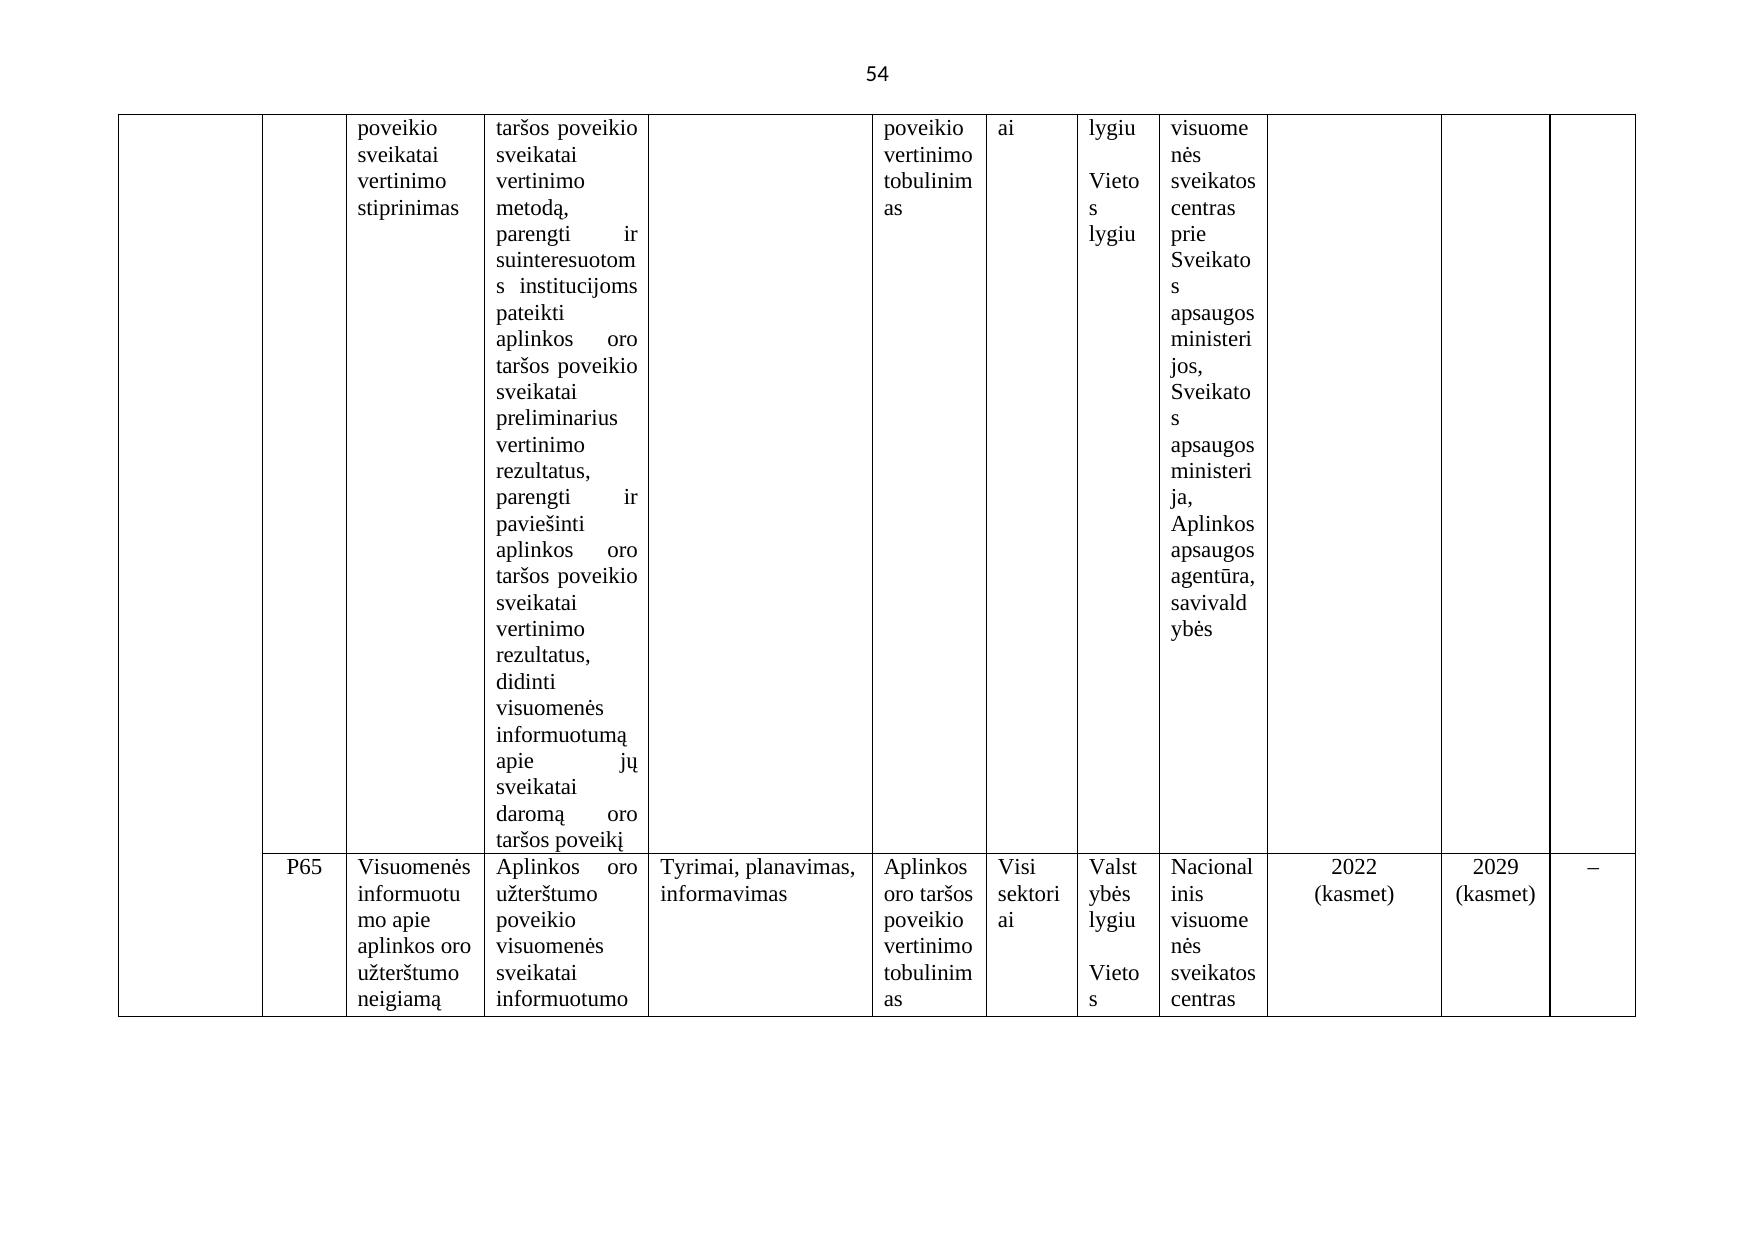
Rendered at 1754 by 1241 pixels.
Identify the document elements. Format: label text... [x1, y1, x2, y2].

table_cell poveikio vertinimo tobulinimas [873, 115, 986, 852]
table_cell poveikio sveikatai vertinimo stiprinimas [347, 115, 484, 852]
table_cell [119, 115, 262, 1016]
table_cell visuomenės sveikatos centras prie Sveikatos apsaugos ministerijos, Sveikatos apsaugos ministerija, Aplinkos apsaugos agentūra, savivaldybės [1160, 115, 1267, 852]
table_cell 2022 (kasmet) [1268, 854, 1441, 1016]
table_cell [649, 115, 872, 852]
table_cell Tyrimai, planavimas, informavimas [649, 854, 872, 1016]
table_cell 2029 (kasmet) [1442, 854, 1549, 1016]
table_cell ai [987, 115, 1077, 852]
table_cell [1268, 115, 1441, 852]
table_cell [1442, 115, 1549, 852]
table_cell taršos poveikio sveikatai vertinimo metodą, parengti ir suinteresuotoms institucijoms pateikti aplinkos oro taršos poveikio sveikatai preliminarius vertinimo rezultatus, parengti ir paviešinti aplinkos oro taršos poveikio sveikatai vertinimo rezultatus, didinti visuomenės informuotumą apie jų sveikatai daromą oro taršos poveikį [485, 115, 648, 852]
table_cell [1551, 115, 1635, 852]
table_cell Nacionalinis visuomenės sveikatos centras [1160, 854, 1267, 1016]
table_cell Aplinkos oro užterštumo poveikio visuomenės sveikatai informuotumo [485, 854, 648, 1016]
table_cell Aplinkos oro taršos poveikio vertinimo tobulinimas [873, 854, 986, 1016]
table_cell Visi sektoriai [987, 854, 1077, 1016]
table_cell Visuomenės informuotumo apie aplinkos oro užterštumo neigiamą [347, 854, 484, 1016]
table_cell [263, 115, 346, 852]
table_cell P65 [263, 854, 346, 1016]
table_cell Valstybės lygiu Vietos [1078, 854, 1159, 1016]
table_cell lygiu Vietos lygiu [1078, 115, 1159, 852]
table_cell – [1551, 854, 1635, 1016]
